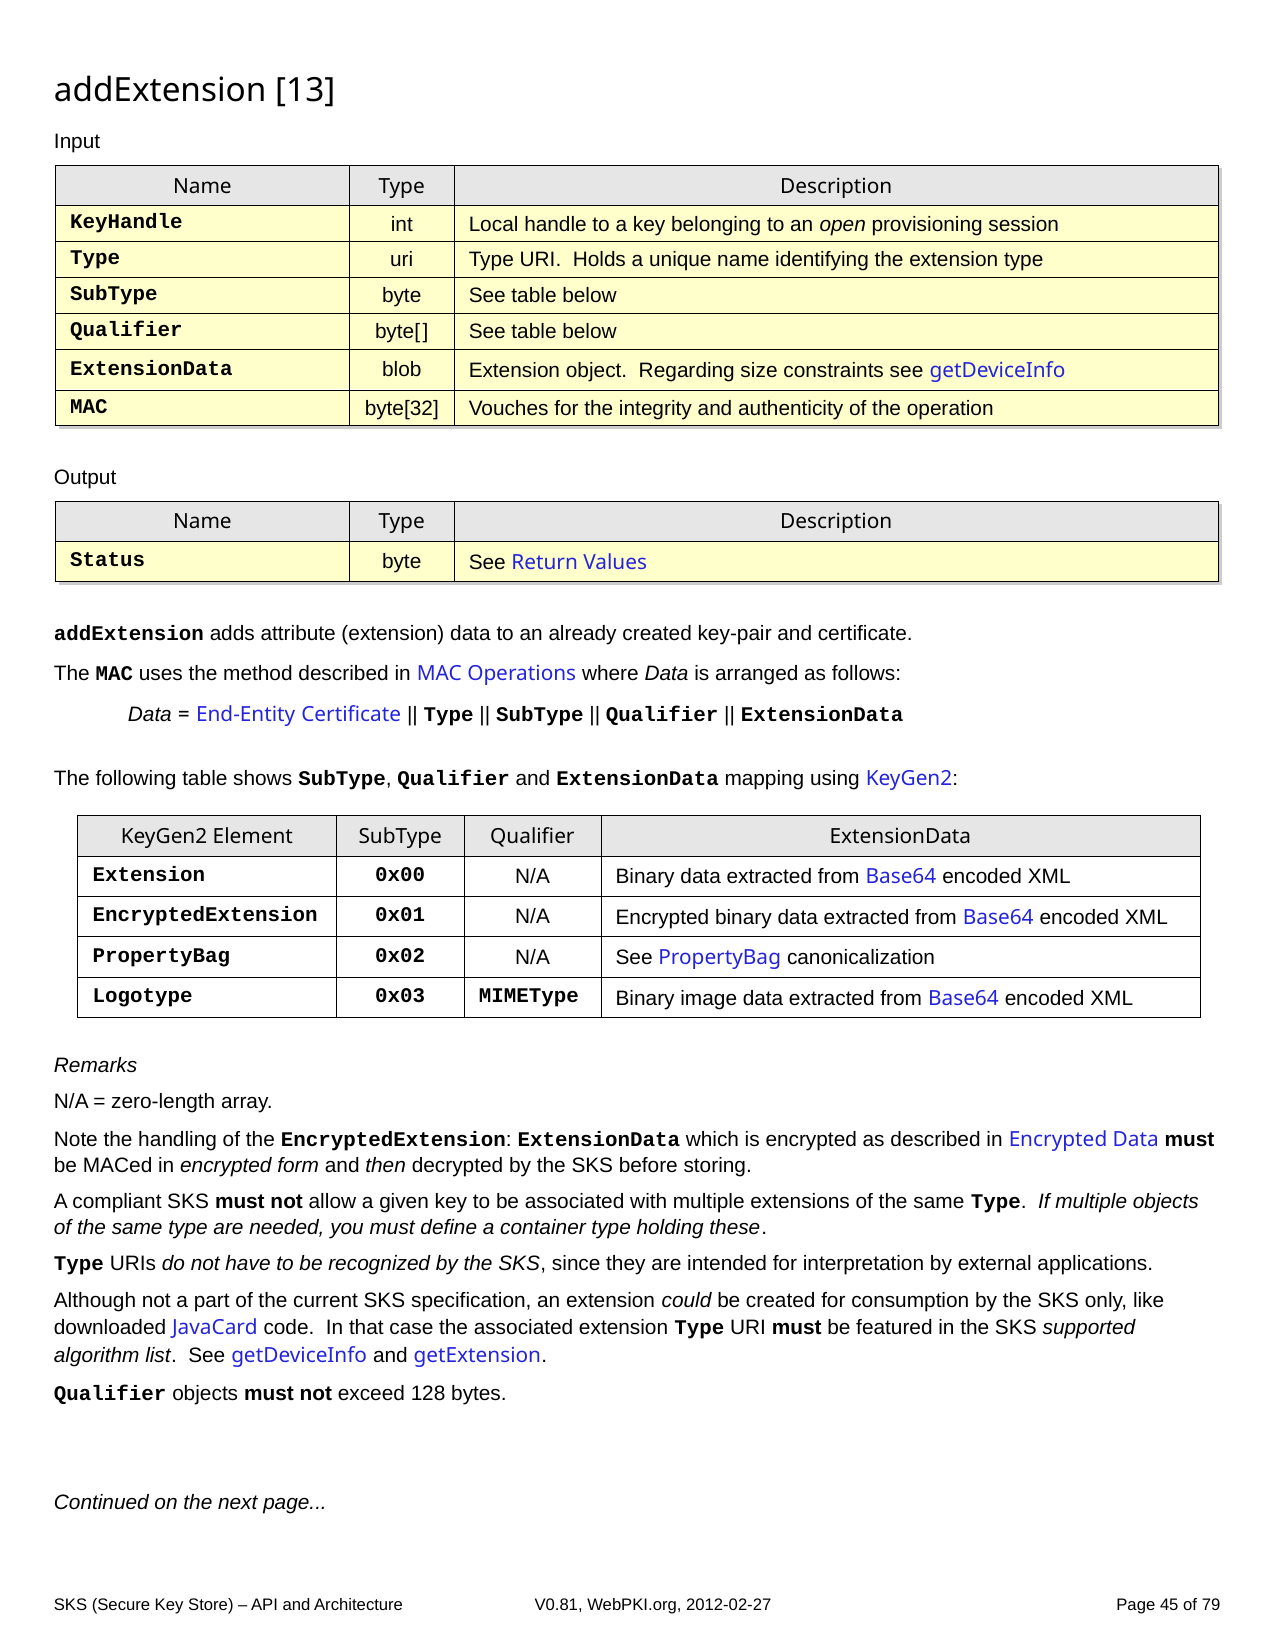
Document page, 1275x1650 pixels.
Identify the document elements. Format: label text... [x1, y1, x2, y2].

text The MAC uses the method described in MAC Operations where Data is arranged as follows: [54, 658, 1221, 687]
table_cell Status [56, 542, 349, 581]
table_header SubType [337, 816, 464, 856]
table_header Description [455, 166, 1218, 205]
table_cell Vouches for the integrity and authenticity of the operation [455, 391, 1218, 425]
table_header ExtensionData [602, 816, 1200, 856]
table_cell N/A [465, 937, 601, 977]
text Input [54, 129, 1221, 153]
table_header Qualifier [465, 816, 601, 856]
table_cell Binary data extracted from Base64 encoded XML [602, 857, 1200, 896]
table_header Name [56, 502, 349, 541]
text The following table shows SubType, Qualifier and ExtensionData mapping using KeyGen2: [54, 739, 1221, 815]
table_cell byte⁮[ ] [350, 314, 454, 349]
text Data = End-Entity Certificate || Type || SubType || Qualifier || ExtensionData [54, 699, 1221, 727]
table_cell Type [56, 242, 349, 277]
table_cell int [350, 206, 454, 241]
text Qualifier objects must not exceed 128 bytes. [54, 1381, 1221, 1406]
table_cell Extension object. Regarding size constraints see getDeviceInfo [455, 350, 1218, 389]
text Continued on the next page... [54, 1490, 1221, 1514]
table_cell PropertyBag [78, 937, 336, 977]
subtitle addExtension [13] [54, 66, 1221, 111]
table_cell 0x02 [337, 937, 464, 977]
table_cell 0x01 [337, 897, 464, 936]
table_cell See table below [455, 314, 1218, 349]
table_cell 0x03 [337, 978, 464, 1017]
table_cell byte [350, 278, 454, 313]
table_cell Encrypted binary data extracted from Base64 encoded XML [602, 897, 1200, 936]
table_cell See Return Values [455, 542, 1218, 581]
table_cell byte [350, 542, 454, 581]
text N/A = zero-length array. [54, 1089, 1221, 1113]
table_cell MAC [56, 391, 349, 425]
table_header Description [455, 502, 1218, 541]
table_cell Type URI. Holds a unique name identifying the extension type [455, 242, 1218, 277]
table_cell byte⁮[32] [350, 391, 454, 425]
table_header Type [350, 166, 454, 205]
table_cell Qualifier [56, 314, 349, 349]
table_cell SubType [56, 278, 349, 313]
table_cell Binary image data extracted from Base64 encoded XML [602, 978, 1200, 1017]
table_header Type [350, 502, 454, 541]
text A compliant SKS must not allow a given key to be associated with multiple extensions of the same Type. If multiple objects of the same type are needed, you must define a container type holding these. [54, 1189, 1221, 1238]
table_cell EncryptedExtension [78, 897, 336, 936]
table_cell See PropertyBag canonicalization [602, 937, 1200, 977]
table_header Name [56, 166, 349, 205]
text addExtension adds attribute (extension) data to an already created key-pair and certificate. [54, 621, 1221, 647]
table_cell N/A [465, 857, 601, 896]
table_cell Extension [78, 857, 336, 896]
table_header KeyGen2 Element [78, 816, 336, 856]
table_cell ExtensionData [56, 350, 349, 389]
table_cell Local handle to a key belonging to an open provisioning session [455, 206, 1218, 241]
table_cell MIMEType [465, 978, 601, 1017]
table_cell See table below [455, 278, 1218, 313]
table_cell 0x00 [337, 857, 464, 896]
table_cell N/A [465, 897, 601, 936]
text Output [54, 465, 1221, 489]
text Remarks [54, 1053, 1221, 1077]
table_cell blob [350, 350, 454, 389]
text Note the handling of the EncryptedExtension: ExtensionData which is encrypted as described in Encrypted Data must be MACed in encrypted form and then decrypted by the SKS before storing. [54, 1124, 1221, 1177]
table_cell KeyHandle [56, 206, 349, 241]
text Type URIs do not have to be recognized by the SKS, since they are intended for interpretation by external applications. [54, 1250, 1221, 1276]
table_cell Logotype [78, 978, 336, 1017]
table_cell uri [350, 242, 454, 277]
text Although not a part of the current SKS specification, an extension could be created for consumption by the SKS only, like downloaded JavaCard code. In that case the associated extension Type URI must be featured in the SKS supported algorithm list. See getDeviceInfo and getExtension. [54, 1288, 1221, 1369]
